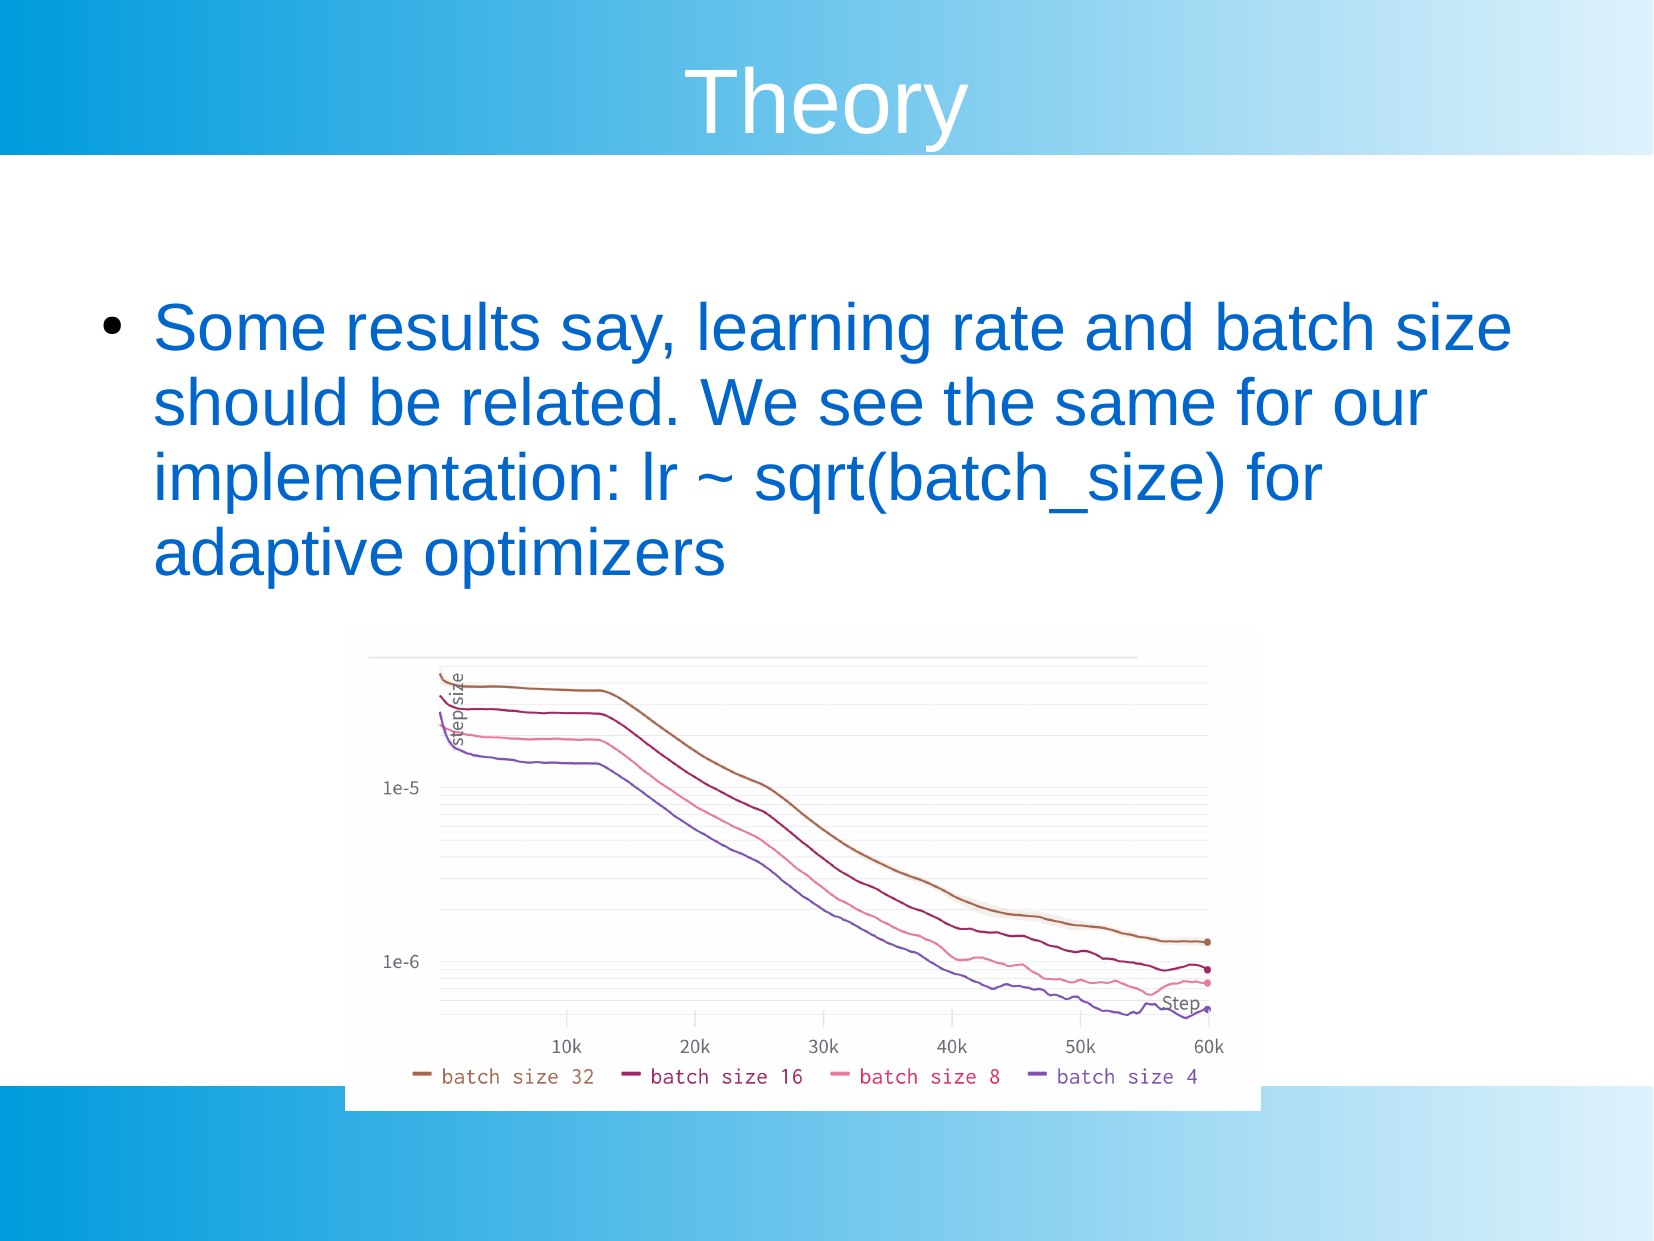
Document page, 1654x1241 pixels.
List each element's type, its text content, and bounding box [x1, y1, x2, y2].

list Some results say, learning rate and batch size should be related. We see the same for our implementation: lr ~ sqrt(batch_size) for adaptive optimizers [82, 290, 1571, 1010]
picture [345, 629, 1261, 1111]
title Theory [82, 49, 1571, 155]
